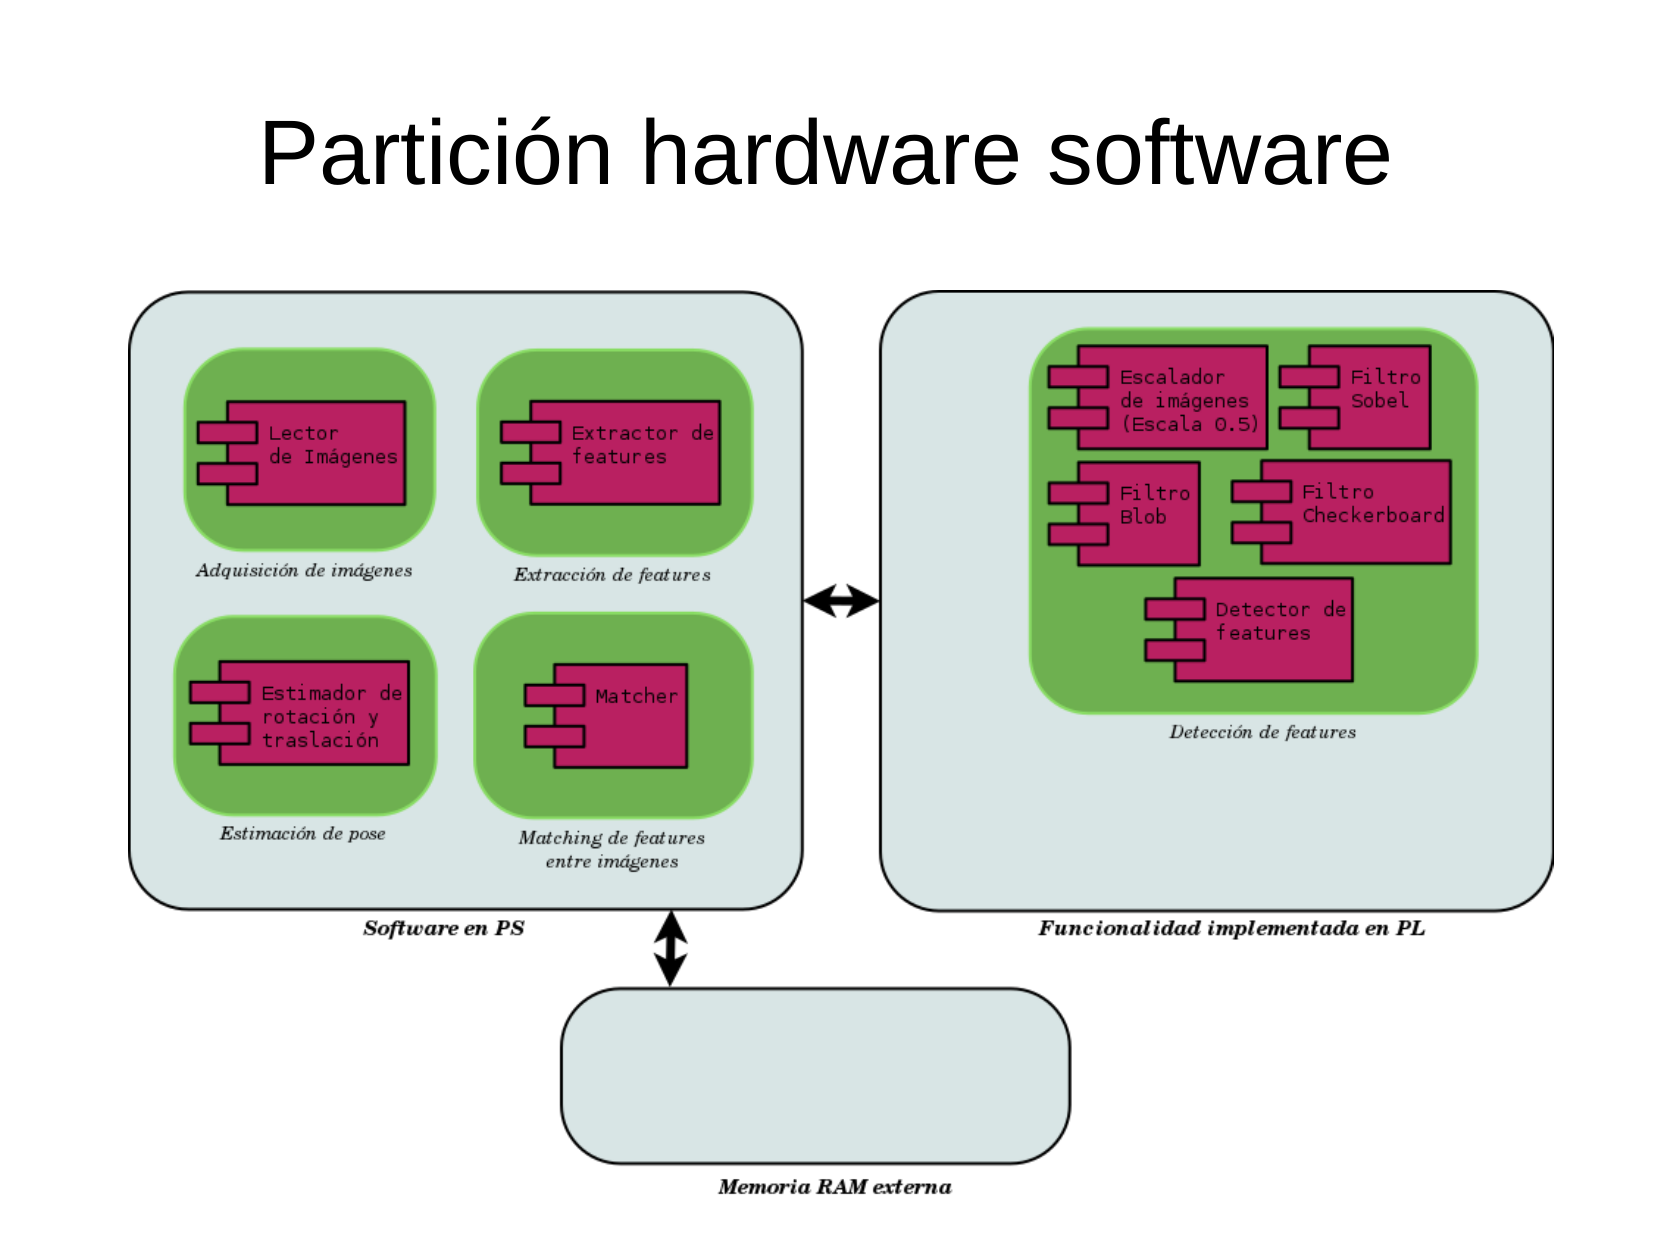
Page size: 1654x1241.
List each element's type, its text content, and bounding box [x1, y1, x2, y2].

title Partición hardware software [82, 49, 1571, 257]
picture [128, 290, 1554, 1200]
